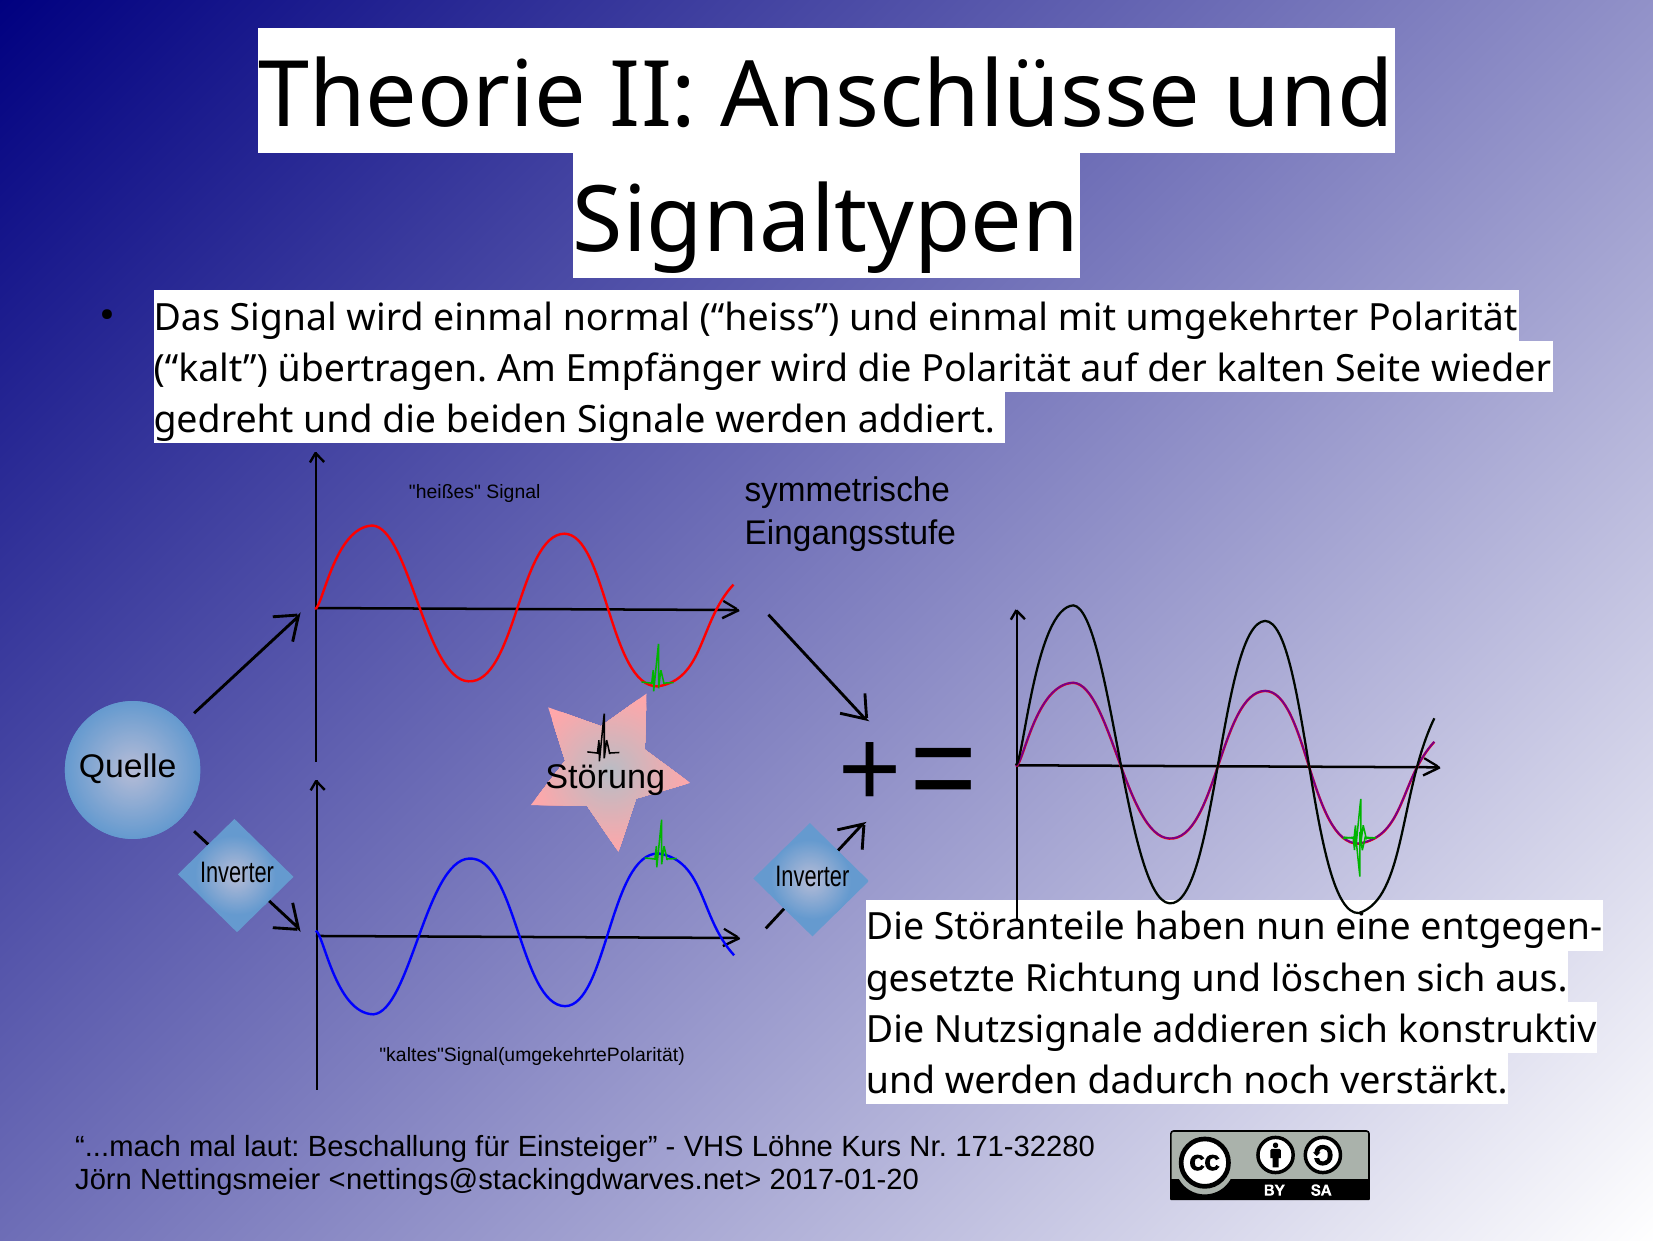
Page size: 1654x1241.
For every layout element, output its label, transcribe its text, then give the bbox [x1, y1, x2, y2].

title Theorie II: Anschlüsse und Signaltypen [82, 49, 1571, 257]
picture [53, 436, 1653, 1195]
list Das Signal wird einmal normal (“heiss”) und einmal mit umgekehrter Polarität (“kalt”) übertragen. Am Empfänger wird die Polarität auf der kalten Seite wieder gedreht und die beiden Signale werden addiert. [82, 290, 1636, 436]
